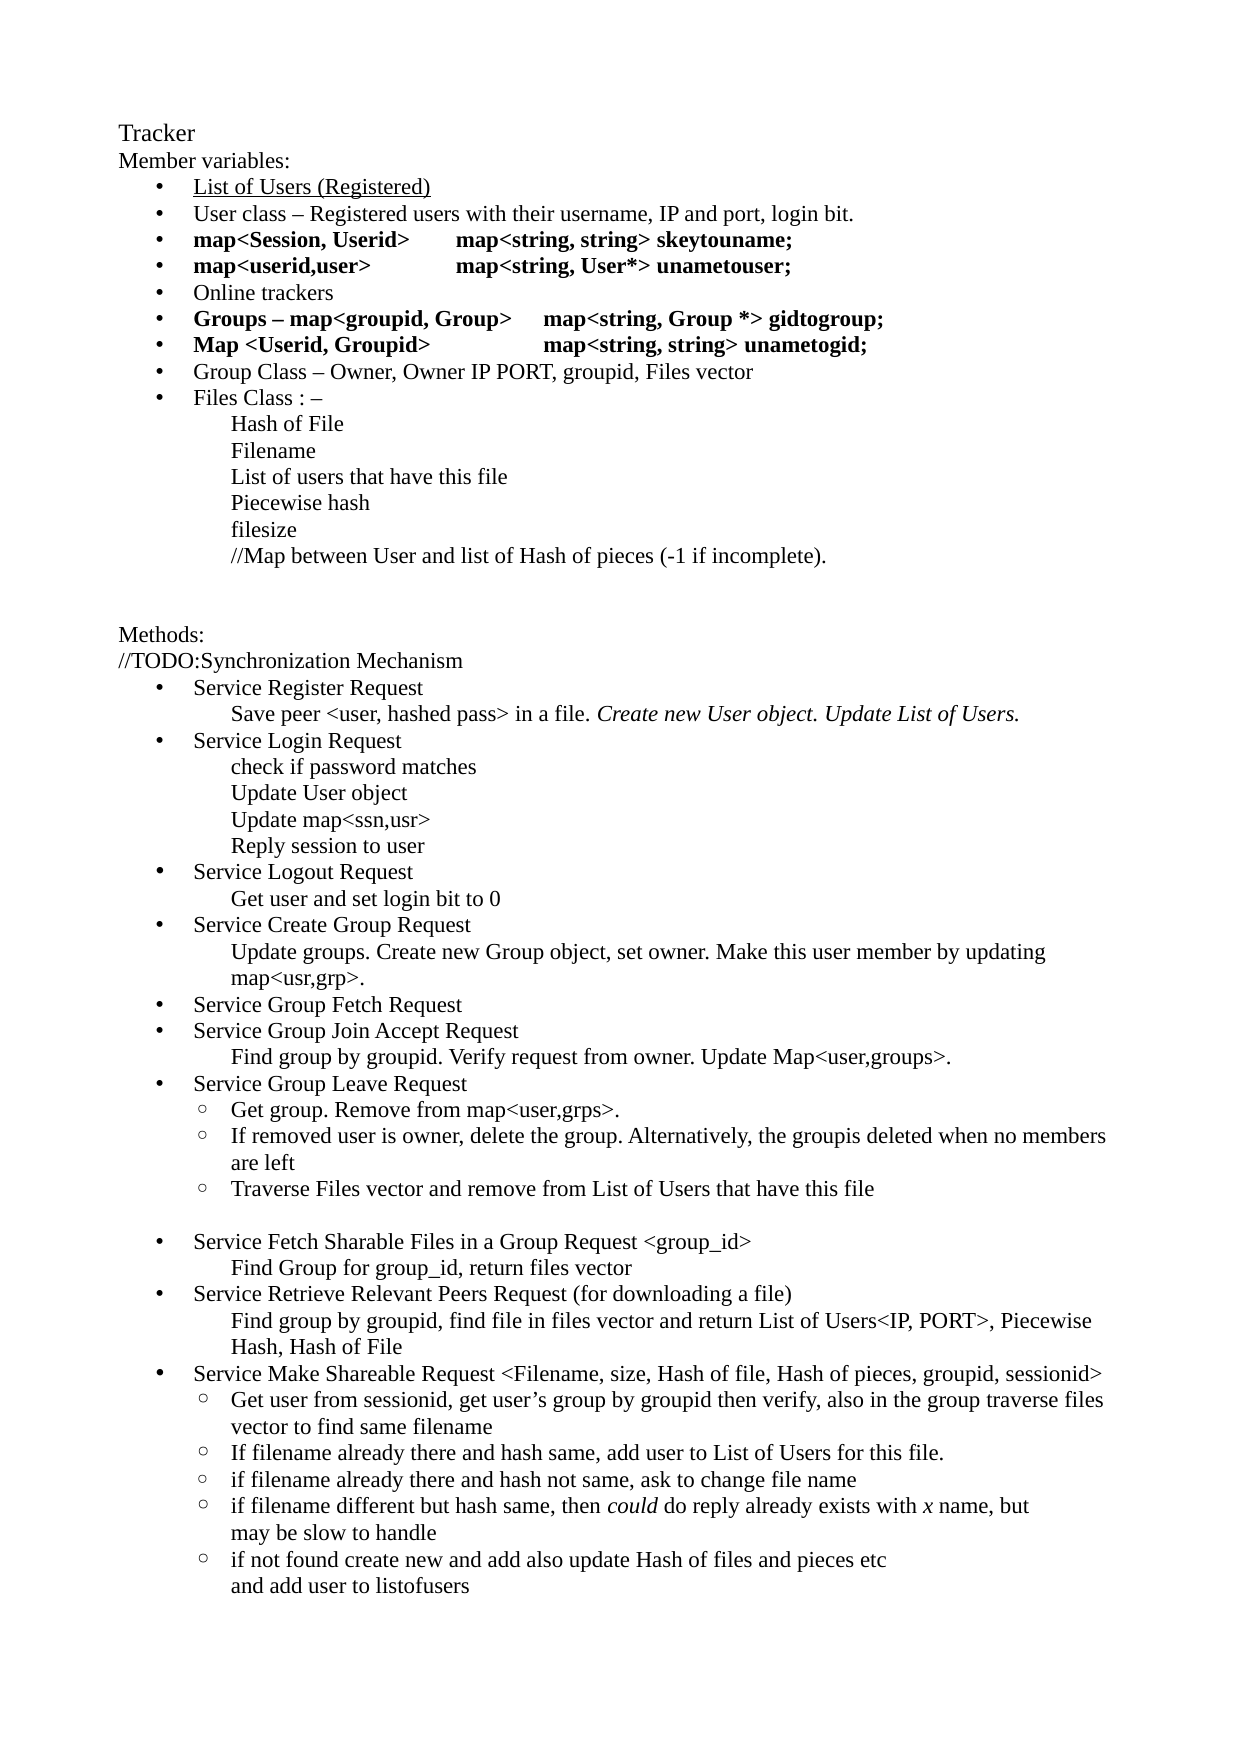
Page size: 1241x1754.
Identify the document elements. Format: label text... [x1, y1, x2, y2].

list Filename [193, 437, 1122, 463]
list if not found create new and add also update Hash of files and pieces etc [193, 1546, 1122, 1572]
list Update map<ssn,usr> [193, 806, 1122, 832]
list List of Users (Registered) [156, 173, 1122, 199]
list Service Retrieve Relevant Peers Request (for downloading a file) [156, 1281, 1122, 1307]
text Tracker [118, 118, 1122, 147]
list Online trackers [156, 279, 1122, 305]
list Get group. Remove from map<user,grps>. [193, 1096, 1122, 1122]
list Traverse Files vector and remove from List of Users that have this file [193, 1175, 1122, 1201]
list Service Register Request [156, 674, 1122, 700]
list If filename already there and hash same, add user to List of Users for this file. [193, 1439, 1122, 1466]
list Find Group for group_id, return files vector [193, 1254, 1122, 1281]
text Methods: [118, 621, 1122, 648]
list and add user to listofusers [193, 1572, 1122, 1599]
list Reply session to user [193, 832, 1122, 858]
list if filename already there and hash not same, ask to change file name [193, 1466, 1122, 1493]
list Service Group Leave Request [156, 1070, 1122, 1096]
list may be slow to handle [193, 1519, 1122, 1546]
list Service Group Fetch Request [156, 991, 1122, 1017]
list Groups – map<groupid, Group> map<string, Group *> gidtogroup; [156, 305, 1122, 331]
list Service Make Shareable Request <Filename, size, Hash of file, Hash of pieces, groupid, sessionid> [156, 1359, 1122, 1386]
list If removed user is owner, delete the group. Alternatively, the groupis deleted when no members are left [193, 1122, 1122, 1175]
list Find group by groupid, find file in files vector and return List of Users<IP, PORT>, Piecewise Hash, Hash of File [193, 1307, 1122, 1359]
text //TODO:Synchronization Mechanism [118, 648, 1122, 674]
list filesize [193, 516, 1122, 542]
list Hash of File [193, 410, 1122, 437]
list Service Fetch Sharable Files in a Group Request <group_id> [156, 1228, 1122, 1254]
list //Map between User and list of Hash of pieces (-1 if incomplete). [193, 542, 1122, 568]
list Service Group Join Accept Request [156, 1017, 1122, 1043]
list Get user and set login bit to 0 [193, 885, 1122, 912]
list check if password matches [193, 753, 1122, 779]
list map<Session, Userid> map<string, string> skeytouname; [156, 226, 1122, 252]
list Piecewise hash [193, 489, 1122, 516]
list Service Login Request [156, 727, 1122, 753]
list Get user from sessionid, get user’s group by groupid then verify, also in the group traverse files vector to find same filename [193, 1386, 1122, 1439]
list if filename different but hash same, then could do reply already exists with x name, but [193, 1493, 1122, 1519]
list List of users that have this file [193, 463, 1122, 489]
list Service Logout Request [156, 858, 1122, 885]
list Map <Userid, Groupid> map<string, string> unametogid; [156, 331, 1122, 358]
list Update groups. Create new Group object, set owner. Make this user member by updating map<usr,grp>. [193, 938, 1122, 991]
list Files Class : – [156, 384, 1122, 410]
list Group Class – Owner, Owner IP PORT, groupid, Files vector [156, 358, 1122, 384]
list Find group by groupid. Verify request from owner. Update Map<user,groups>. [193, 1043, 1122, 1070]
list User class – Registered users with their username, IP and port, login bit. [156, 199, 1122, 226]
list map<userid,user> map<string, User*> unametouser; [156, 252, 1122, 279]
list Save peer <user, hashed pass> in a file. Create new User object. Update List of Users. [193, 700, 1122, 727]
list Service Create Group Request [156, 912, 1122, 938]
list Update User object [193, 779, 1122, 806]
text Member variables: [118, 147, 1122, 173]
